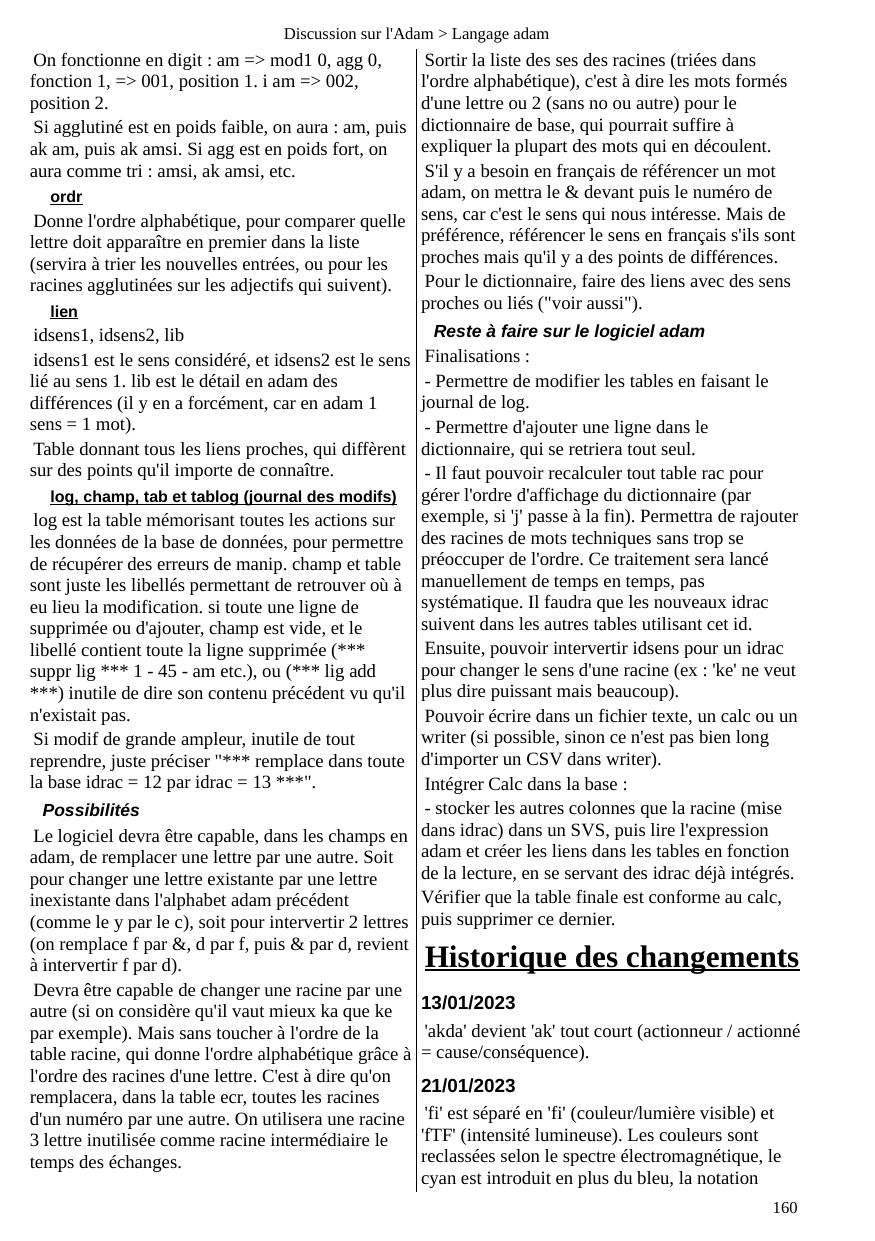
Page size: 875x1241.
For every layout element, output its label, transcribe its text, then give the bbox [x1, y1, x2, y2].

text Sortir la liste des ses des racines (triées dans l'ordre alphabétique), c'est à dire les mots formés d'une lettre ou 2 (sans no ou autre) pour le dictionnaire de base, qui pourrait suffire à expliquer la plupart des mots qui en découlent. [421, 49, 803, 157]
text Pouvoir écrire dans un fichier texte, un calc ou un writer (si possible, sinon ce n'est pas bien long d'importer un CSV dans writer). [421, 705, 803, 769]
text idsens1 est le sens considéré, et idsens2 est le sens lié au sens 1. lib est le détail en adam des différences (il y en a forcément, car en adam 1 sens = 1 mot). [29, 349, 412, 435]
text - stocker les autres colonnes que la racine (mise dans idrac) dans un SVS, puis lire l'expression adam et créer les liens dans les tables en fonction de la lecture, en se servant des idrac déjà intégrés. [421, 797, 803, 883]
subtitle Possibilités [42, 800, 412, 820]
text Vérifier que la table finale est conforme au calc, puis supprimer ce dernier. [421, 886, 803, 929]
text Table donnant tous les liens proches, qui diffèrent sur des points qu'il importe de connaître. [29, 438, 412, 481]
text S'il y a besoin en français de référencer un mot adam, on mettra le & devant puis le numéro de sens, car c'est le sens qui nous intéresse. Mais de préférence, référencer le sens en français s'ils sont proches mais qu'il y a des points de différences. [421, 159, 803, 267]
text log est la table mémorisant toutes les actions sur les données de la base de données, pour permettre de récupérer des erreurs de manip. champ et table sont juste les libellés permettant de retrouver où à eu lieu la modification. si toute une ligne de supprimée ou d'ajouter, champ est vide, et le libellé contient toute la ligne supprimée (*** suppr lig *** 1 - 45 - am etc.), ou (*** lig add ***) inutile de dire son contenu précédent vu qu'il n'existait pas. [29, 509, 412, 725]
text On fonctionne en digit : am => mod1 0, agg 0, fonction 1, => 001, position 1. i am => 002, position 2. [29, 49, 412, 113]
subtitle ordr [50, 187, 412, 206]
text idsens1, idsens2, lib [29, 324, 412, 346]
text 'fi' est séparé en 'fi' (couleur/lumière visible) et 'fTF' (intensité lumineuse). Les couleurs sont reclassées selon le spectre électromagnétique, le cyan est introduit en plus du bleu, la notation [421, 1102, 803, 1188]
subtitle log, champ, tab et tablog (journal des modifs) [50, 487, 412, 506]
subtitle lien [50, 302, 412, 321]
text - Permettre d'ajouter une ligne dans le dictionnaire, qui se retriera tout seul. [421, 416, 803, 459]
text Intégrer Calc dans la base : [421, 772, 803, 794]
text Le logiciel devra être capable, dans les champs en adam, de remplacer une lettre par une autre. Soit pour changer une lettre existante par une lettre inexistante dans l'alphabet adam précédent (comme le y par le c), soit pour intervertir 2 lettres (on remplace f par &, d par f, puis & par d, revient à intervertir f par d). [29, 824, 412, 976]
subtitle 21/01/2023 [421, 1074, 803, 1096]
text Pour le dictionnaire, faire des liens avec des sens proches ou liés ("voir aussi"). [421, 270, 803, 313]
subtitle Reste à faire sur le logiciel adam [434, 321, 803, 341]
text Devra être capable de changer une racine par une autre (si on considère qu'il vaut mieux ka que ke par exemple). Mais sans toucher à l'ordre de la table racine, qui donne l'ordre alphabétique grâce à l'ordre des racines d'une lettre. C'est à dire qu'on remplacera, dans la table ecr, toutes les racines d'un numéro par une autre. On utilisera une racine 3 lettre inutilisée comme racine intermédiaire le temps des échanges. [29, 978, 412, 1172]
text Si modif de grande ampleur, inutile de tout reprendre, juste préciser "*** remplace dans toute la base idrac = 12 par idrac = 13 ***". [29, 728, 412, 793]
text Donne l'ordre alphabétique, pour comparer quelle lettre doit apparaître en premier dans la liste (servira à trier les nouvelles entrées, ou pour les racines agglutinées sur les adjectifs qui suivent). [29, 209, 412, 296]
subtitle Historique des changements [421, 938, 803, 974]
text Ensuite, pouvoir intervertir idsens pour un idrac pour changer le sens d'une racine (ex : 'ke' ne veut plus dire puissant mais beaucoup). [421, 637, 803, 702]
text - Permettre de modifier les tables en faisant le journal de log. [421, 370, 803, 413]
text Si agglutiné est en poids faible, on aura : am, puis ak am, puis ak amsi. Si agg est en poids fort, on aura comme tri : amsi, ak amsi, etc. [29, 116, 412, 181]
text Finalisations : [421, 345, 803, 367]
text - Il faut pouvoir recalculer tout table rac pour gérer l'ordre d'affichage du dictionnaire (par exemple, si 'j' passe à la fin). Permettra de rajouter des racines de mots techniques sans trop se préoccuper de l'ordre. Ce traitement sera lancé manuellement de temps en temps, pas systématique. Il faudra que les nouveaux idrac suivent dans les autres tables utilisant cet id. [421, 462, 803, 634]
subtitle 13/01/2023 [421, 992, 803, 1013]
text 'akda' devient 'ak' tout court (actionneur / actionné = cause/conséquence). [421, 1019, 803, 1063]
